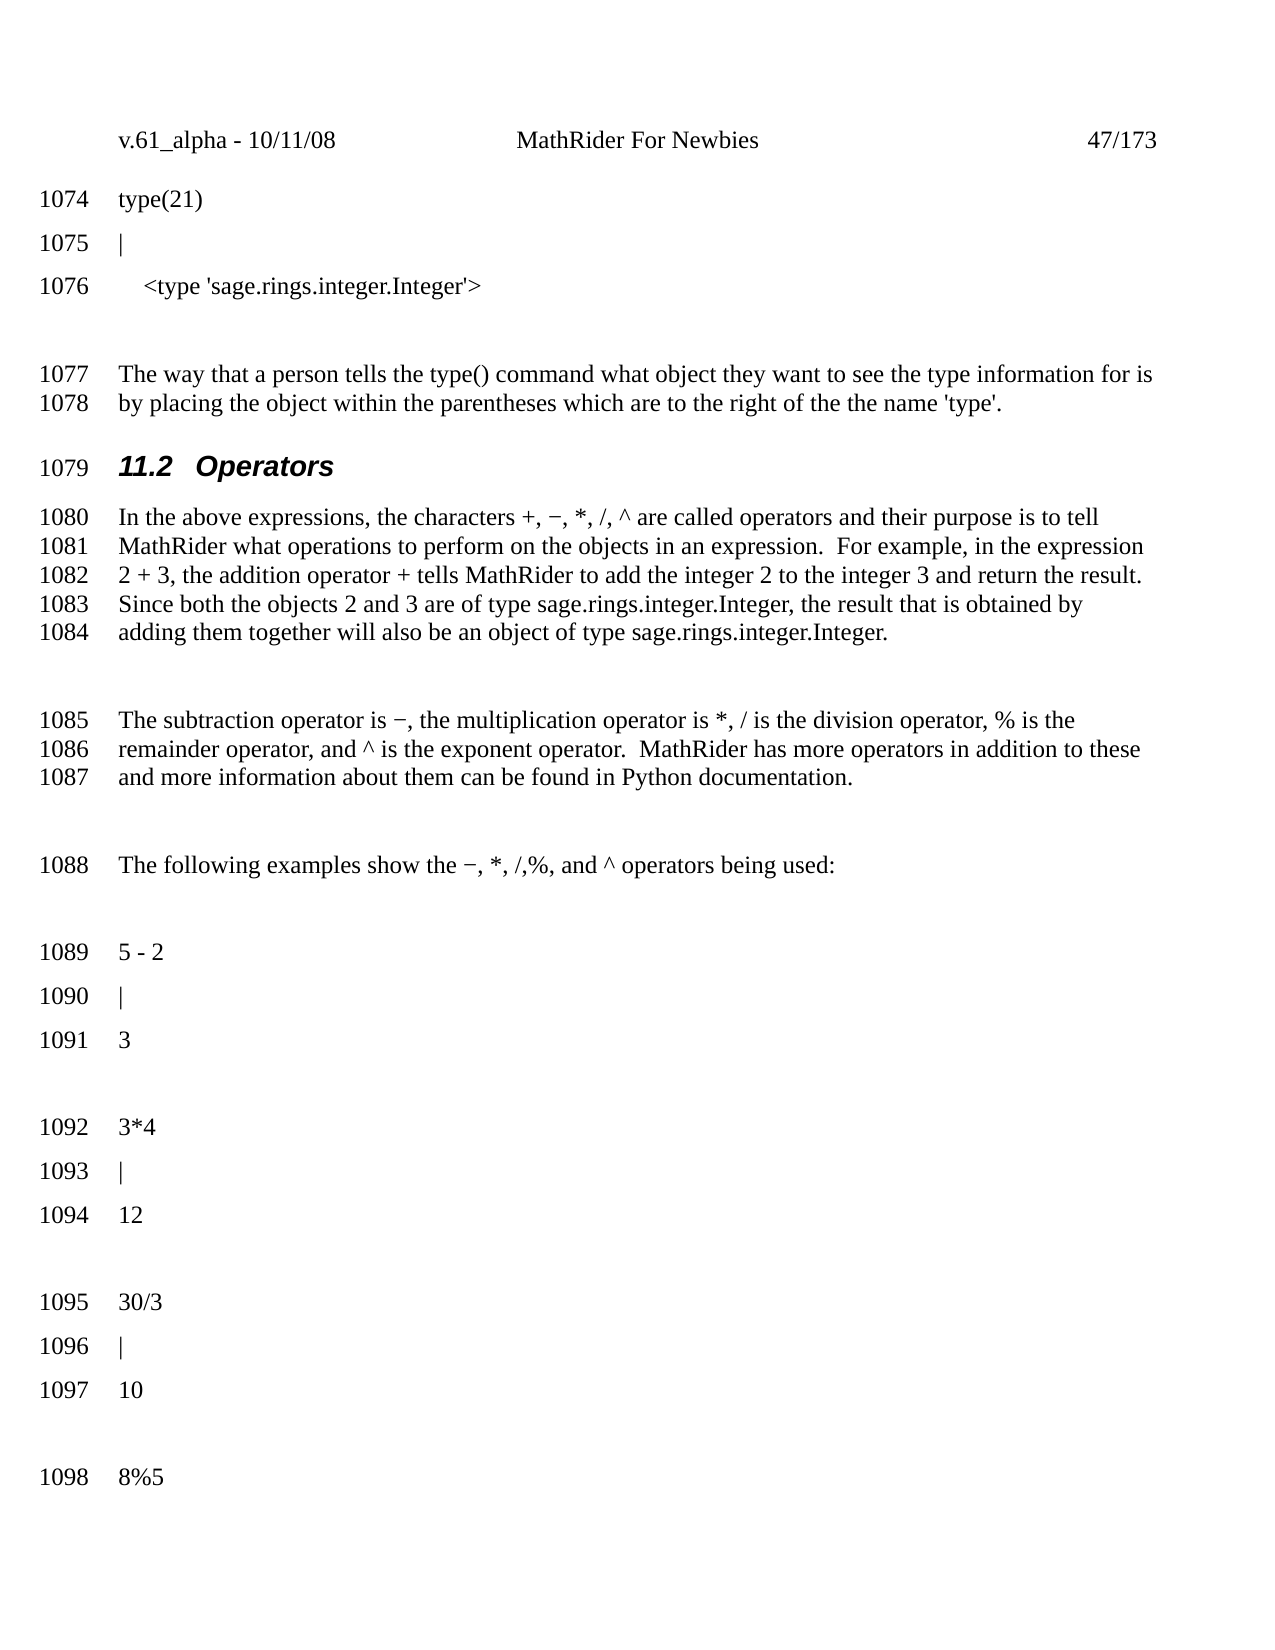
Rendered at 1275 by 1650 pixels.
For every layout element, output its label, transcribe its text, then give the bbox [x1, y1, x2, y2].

text The subtraction operator is −, the multiplication operator is *, / is the division operator, % is the remainder operator, and ^ is the exponent operator. MathRider has more operators in addition to these and more information about them can be found in Python documentation. [118, 705, 1157, 791]
text <type 'sage.rings.integer.Integer'> [118, 271, 1157, 300]
text 8%5 [118, 1462, 1157, 1491]
text The way that a person tells the type() command what object they want to see the type information for is by placing the object within the parentheses which are to the right of the the name 'type'. [118, 359, 1157, 416]
text 12 [118, 1200, 1157, 1229]
subtitle Operators [118, 449, 1157, 482]
text 3*4 [118, 1112, 1157, 1141]
text | [118, 1331, 1157, 1360]
text | [118, 1156, 1157, 1185]
text 3 [118, 1025, 1157, 1054]
text The following examples show the −, *, /,%, and ^ operators being used: [118, 850, 1157, 879]
text | [118, 981, 1157, 1010]
text 30/3 [118, 1287, 1157, 1316]
text In the above expressions, the characters +, −, *, /, ^ are called operators and their purpose is to tell MathRider what operations to perform on the objects in an expression. For example, in the expression 2 + 3, the addition operator + tells MathRider to add the integer 2 to the integer 3 and return the result. Since both the objects 2 and 3 are of type sage.rings.integer.Integer, the result that is obtained by adding them together will also be an object of type sage.rings.integer.Integer. [118, 502, 1157, 646]
text | [118, 228, 1157, 256]
text type(21) [118, 184, 1157, 213]
text 10 [118, 1375, 1157, 1404]
text 5 - 2 [118, 937, 1157, 966]
